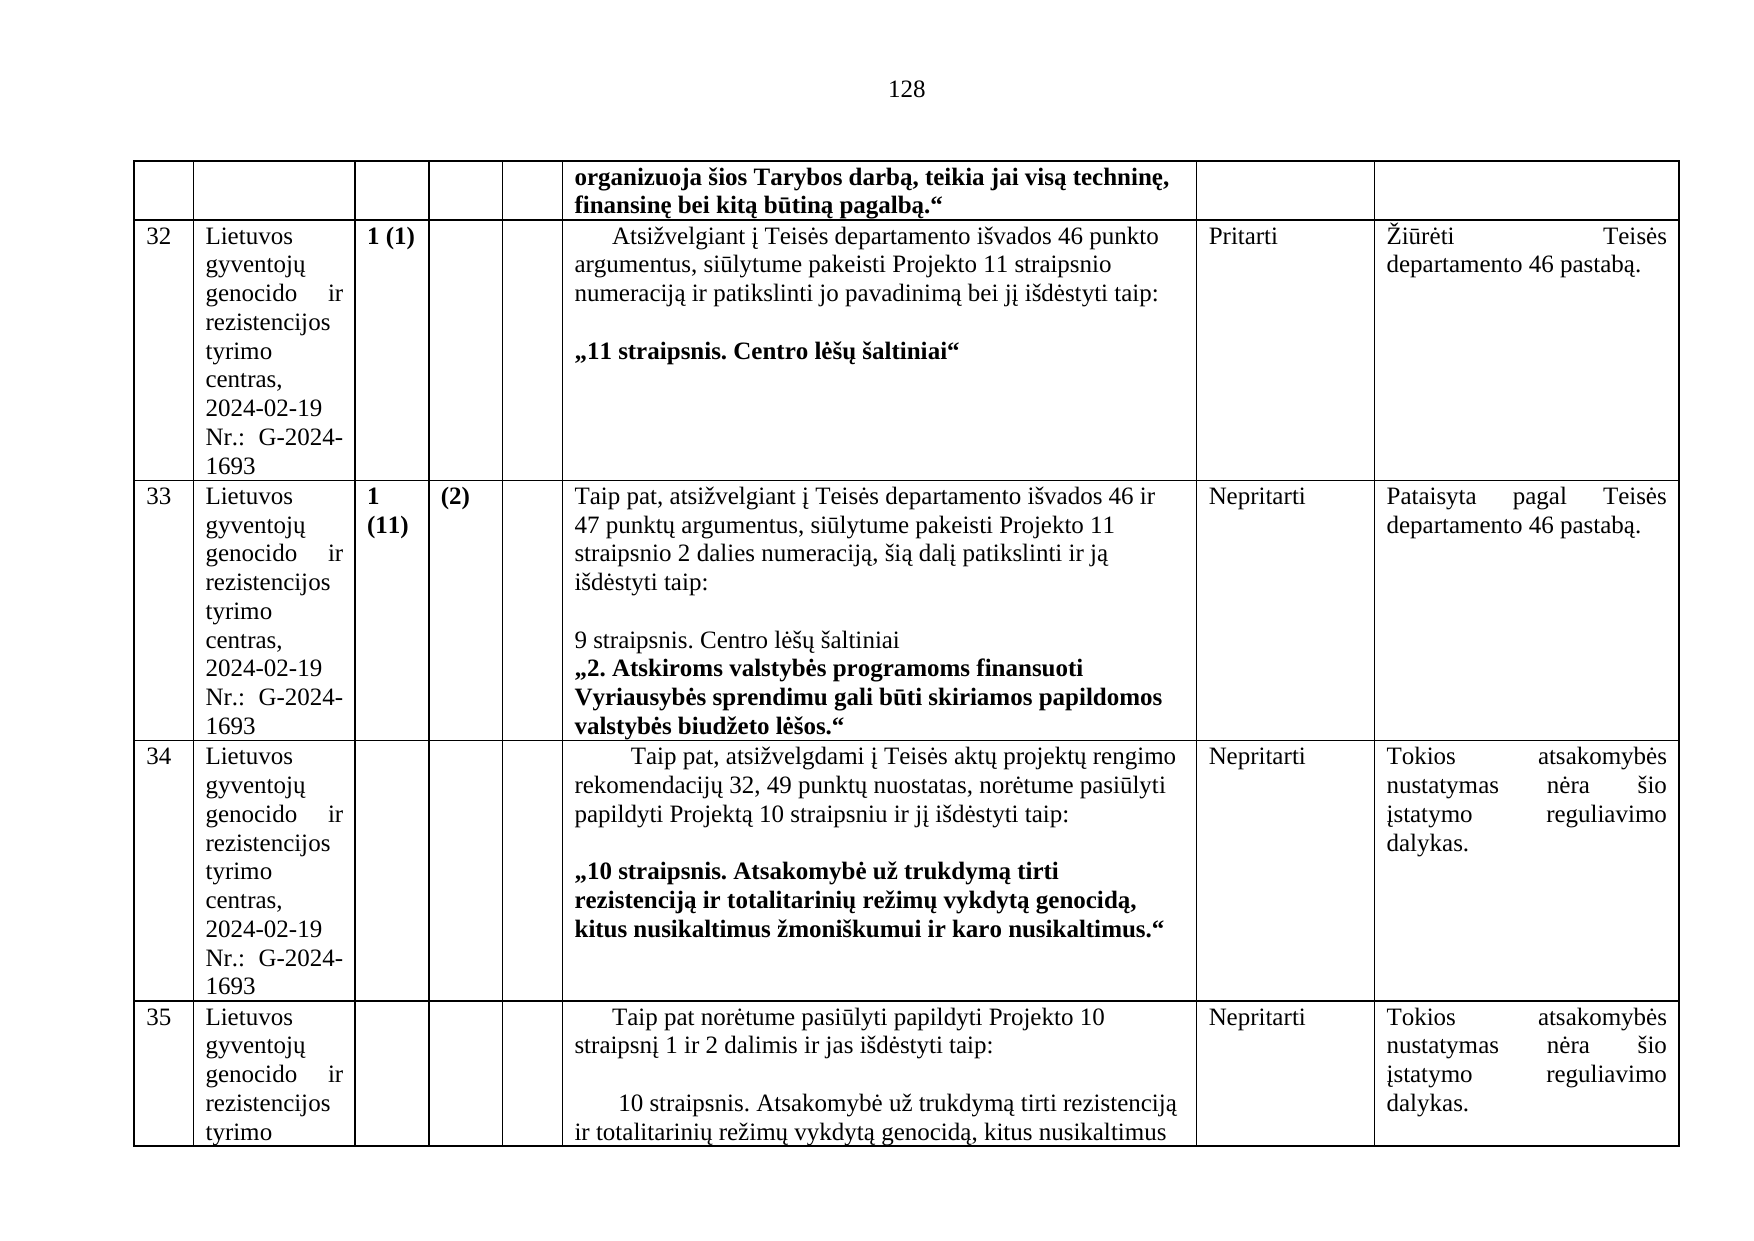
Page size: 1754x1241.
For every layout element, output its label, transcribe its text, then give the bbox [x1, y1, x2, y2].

table_cell [356, 741, 428, 1000]
table_cell Lietuvos gyventojų genocido ir rezistencijos tyrimo centras, 2024-02-19 Nr.: G-2024-1693 [194, 221, 354, 479]
table_cell Tokios atsakomybės nustatymas nėra šio įstatymo reguliavimo dalykas. [1375, 1002, 1678, 1145]
table_cell [430, 741, 502, 1000]
table_cell [503, 221, 562, 479]
table_cell [503, 481, 562, 740]
table_cell [430, 221, 502, 479]
table_cell [356, 1002, 428, 1145]
table_cell [356, 162, 428, 219]
table_cell Žiūrėti Teisės departamento 46 pastabą. [1375, 221, 1678, 479]
table_cell 1 (1) [356, 221, 428, 479]
table_cell Taip pat, atsižvelgiant į Teisės departamento išvados 46 ir 47 punktų argumentus, siūlytume pakeisti Projekto 11 straipsnio 2 dalies numeraciją, šią dalį patikslinti ir ją išdėstyti taip: 9 straipsnis. Centro lėšų šaltiniai „2. Atskiroms valstybės programoms finansuoti Vyriausybės sprendimu gali būti skiriamos papildomos valstybės biudžeto lėšos.“ [563, 481, 1196, 740]
table_cell [503, 162, 562, 219]
table_cell 34 [135, 741, 193, 1000]
table_cell [194, 162, 354, 219]
table_cell (2) [430, 481, 502, 740]
table_cell [503, 741, 562, 1000]
table_cell 1 (11) [356, 481, 428, 740]
table_cell [503, 1002, 562, 1145]
table_cell Pritarti [1197, 221, 1374, 479]
table_cell 32 [135, 221, 193, 479]
table_cell Tokios atsakomybės nustatymas nėra šio įstatymo reguliavimo dalykas. [1375, 741, 1678, 1000]
table_cell Taip pat norėtume pasiūlyti papildyti Projekto 10 straipsnį 1 ir 2 dalimis ir jas išdėstyti taip: 10 straipsnis. Atsakomybė už trukdymą tirti rezistenciją ir totalitarinių režimų vykdytą genocidą, kitus nusikaltimus [563, 1002, 1196, 1145]
table_cell [1197, 162, 1374, 219]
table_cell 35 [135, 1002, 193, 1145]
table_cell Pataisyta pagal Teisės departamento 46 pastabą. [1375, 481, 1678, 740]
table_cell Nepritarti [1197, 741, 1374, 1000]
table_cell Lietuvos gyventojų genocido ir rezistencijos tyrimo centras, 2024-02-19 Nr.: G-2024-1693 [194, 481, 354, 740]
table_cell Lietuvos gyventojų genocido ir rezistencijos tyrimo centras, 2024-02-19 Nr.: G-2024-1693 [194, 741, 354, 1000]
table_cell Taip pat, atsižvelgdami į Teisės aktų projektų rengimo rekomendacijų 32, 49 punktų nuostatas, norėtume pasiūlyti papildyti Projektą 10 straipsniu ir jį išdėstyti taip: „10 straipsnis. Atsakomybė už trukdymą tirti rezistenciją ir totalitarinių režimų vykdytą genocidą, kitus nusikaltimus žmoniškumui ir karo nusikaltimus.“ [563, 741, 1196, 1000]
table_cell Atsižvelgiant į Teisės departamento išvados 46 punkto argumentus, siūlytume pakeisti Projekto 11 straipsnio numeraciją ir patikslinti jo pavadinimą bei jį išdėstyti taip: „11 straipsnis. Centro lėšų šaltiniai“ [563, 221, 1196, 479]
table_cell 33 [135, 481, 193, 740]
table_cell [430, 1002, 502, 1145]
table_cell organizuoja šios Tarybos darbą, teikia jai visą techninę, finansinę bei kitą būtiną pagalbą.“ [563, 162, 1196, 219]
table_cell [430, 162, 502, 219]
table_cell Lietuvos gyventojų genocido ir rezistencijos tyrimo [194, 1002, 354, 1145]
table_cell [135, 162, 193, 219]
table_cell Nepritarti [1197, 1002, 1374, 1145]
table_cell Nepritarti [1197, 481, 1374, 740]
